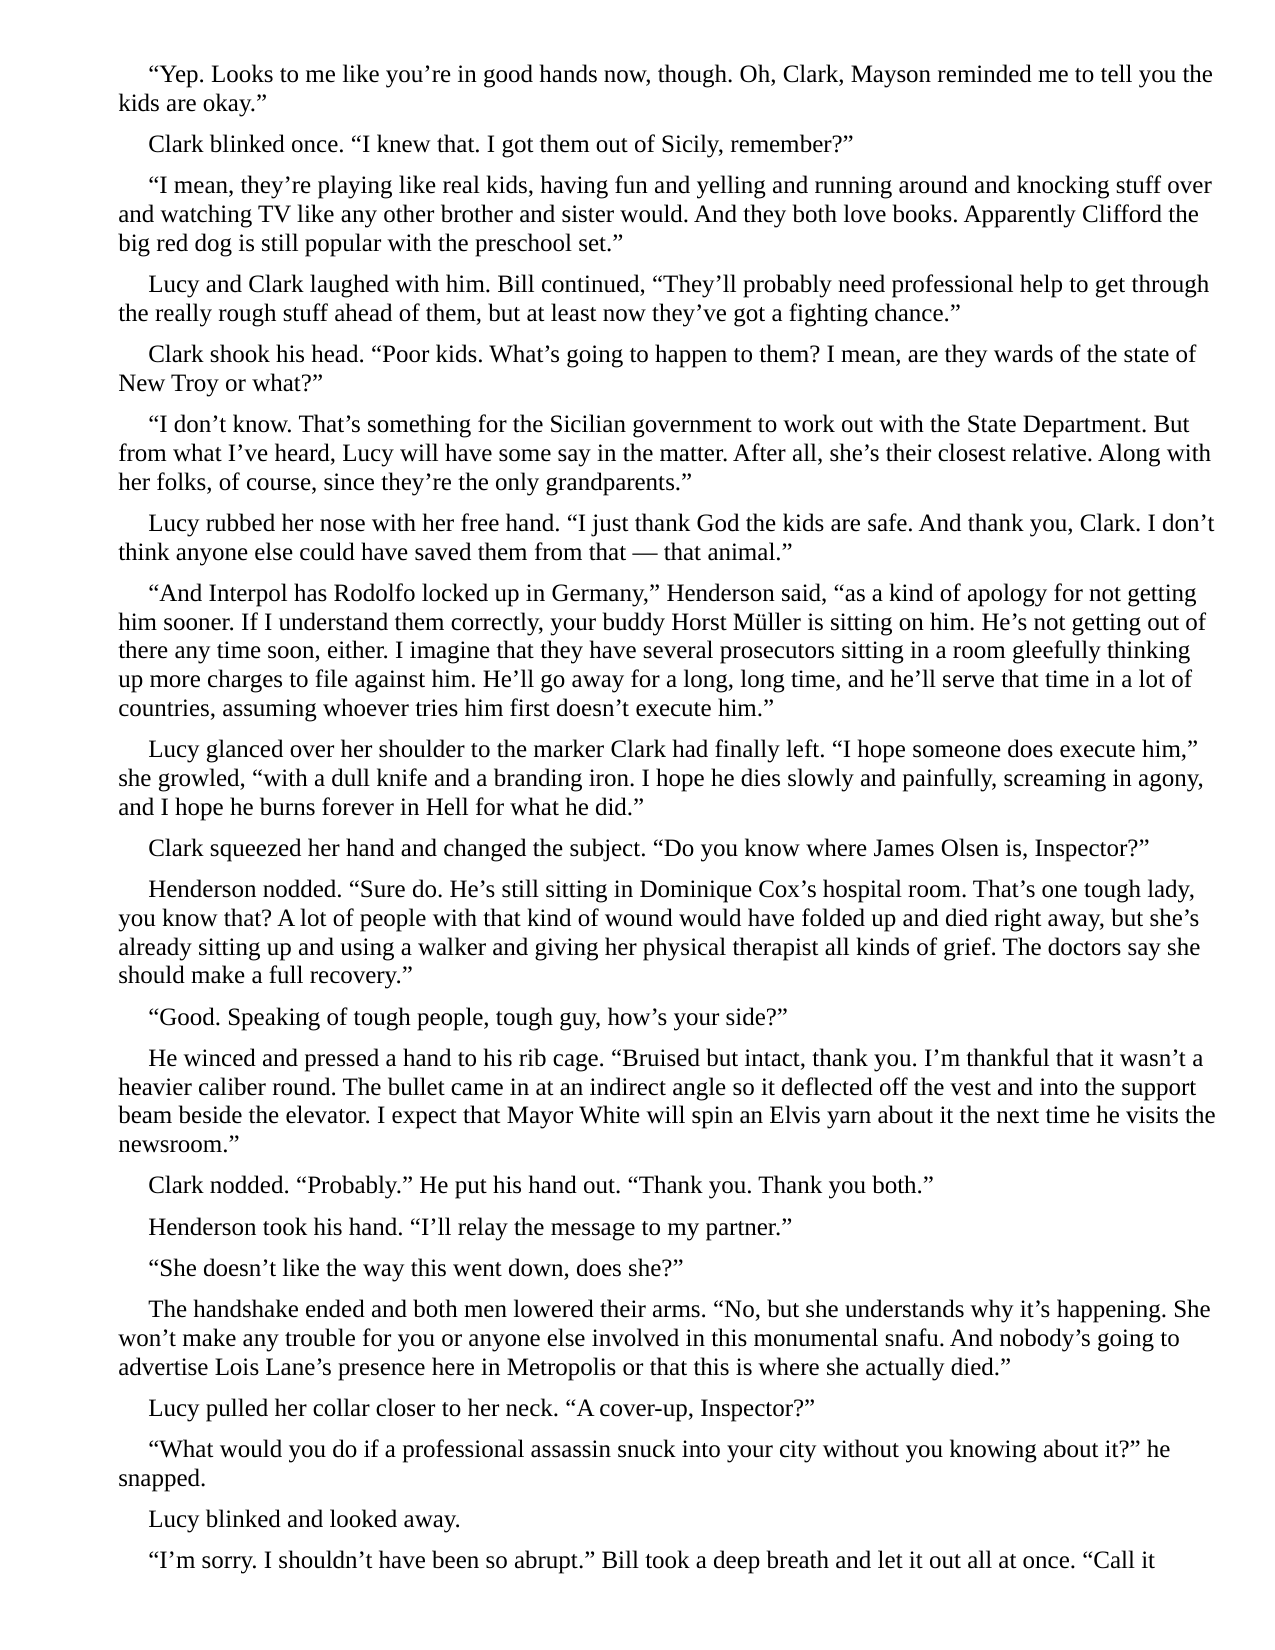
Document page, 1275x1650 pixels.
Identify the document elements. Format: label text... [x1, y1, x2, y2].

text Lucy and Clark laughed with him. Bill continued, “They’ll probably need professional help to get through the really rough stuff ahead of them, but at least now they’ve got a fighting chance.” [118, 269, 1216, 327]
text Lucy glanced over her shoulder to the marker Clark had finally left. “I hope someone does execute him,” she growled, “with a dull knife and a branding iron. I hope he dies slowly and painfully, screaming in agony, and I hope he burns forever in Hell for what he did.” [118, 734, 1216, 820]
text Henderson nodded. “Sure do. He’s still sitting in Dominique Cox’s hospital room. That’s one tough lady, you know that? A lot of people with that kind of wound would have folded up and died right away, but she’s already sitting up and using a walker and giving her physical therapist all kinds of grief. The doctors say she should make a full recovery.” [118, 874, 1216, 989]
text Lucy rubbed her nose with her free hand. “I just thank God the kids are safe. And thank you, Clark. I don’t think anyone else could have saved them from that — that animal.” [118, 508, 1216, 565]
text Clark shook his head. “Poor kids. What’s going to happen to them? I mean, are they wards of the state of New Troy or what?” [118, 339, 1216, 397]
text Lucy pulled her collar closer to her neck. “A cover-up, Inspector?” [118, 1393, 1216, 1422]
text The handshake ended and both men lowered their arms. “No, but she understands why it’s happening. She won’t make any trouble for you or anyone else involved in this monumental snafu. And nobody’s going to advertise Lois Lane’s presence here in Metropolis or that this is where she actually died.” [118, 1294, 1216, 1380]
text “I don’t know. That’s something for the Sicilian government to work out with the State Department. But from what I’ve heard, Lucy will have some say in the matter. After all, she’s their closest relative. Along with her folks, of course, since they’re the only grandparents.” [118, 409, 1216, 495]
text “She doesn’t like the way this went down, does she?” [118, 1253, 1216, 1282]
text Henderson took his hand. “I’ll relay the message to my partner.” [118, 1212, 1216, 1240]
text “What would you do if a professional assassin snuck into your city without you knowing about it?” he snapped. [118, 1434, 1216, 1492]
text “I’m sorry. I shouldn’t have been so abrupt.” Bill took a deep breath and let it out all at once. “Call it [118, 1545, 1216, 1574]
text Clark blinked once. “I knew that. I got them out of Sicily, remember?” [118, 129, 1216, 158]
text Clark nodded. “Probably.” He put his hand out. “Thank you. Thank you both.” [118, 1170, 1216, 1199]
text “I mean, they’re playing like real kids, having fun and yelling and running around and knocking stuff over and watching TV like any other brother and sister would. And they both love books. Apparently Clifford the big red dog is still popular with the preschool set.” [118, 170, 1216, 257]
text Lucy blinked and looked away. [118, 1504, 1216, 1533]
text “Good. Speaking of tough people, tough guy, how’s your side?” [118, 1002, 1216, 1030]
text Clark squeezed her hand and changed the subject. “Do you know where James Olsen is, Inspector?” [118, 833, 1216, 862]
text “Yep. Looks to me like you’re in good hands now, though. Oh, Clark, Mayson reminded me to tell you the kids are okay.” [118, 59, 1216, 117]
text He winced and pressed a hand to his rib cage. “Bruised but intact, thank you. I’m thankful that it wasn’t a heavier caliber round. The bullet came in at an indirect angle so it deflected off the vest and into the support beam beside the elevator. I expect that Mayor White will spin an Elvis yarn about it the next time he visits the newsroom.” [118, 1043, 1216, 1158]
text “And Interpol has Rodolfo locked up in Germany,” Henderson said, “as a kind of apology for not getting him sooner. If I understand them correctly, your buddy Horst Müller is sitting on him. He’s not getting out of there any time soon, either. I imagine that they have several prosecutors sitting in a room gleefully thinking up more charges to file against him. He’ll go away for a long, long time, and he’ll serve that time in a lot of countries, assuming whoever tries him first doesn’t execute him.” [118, 578, 1216, 722]
